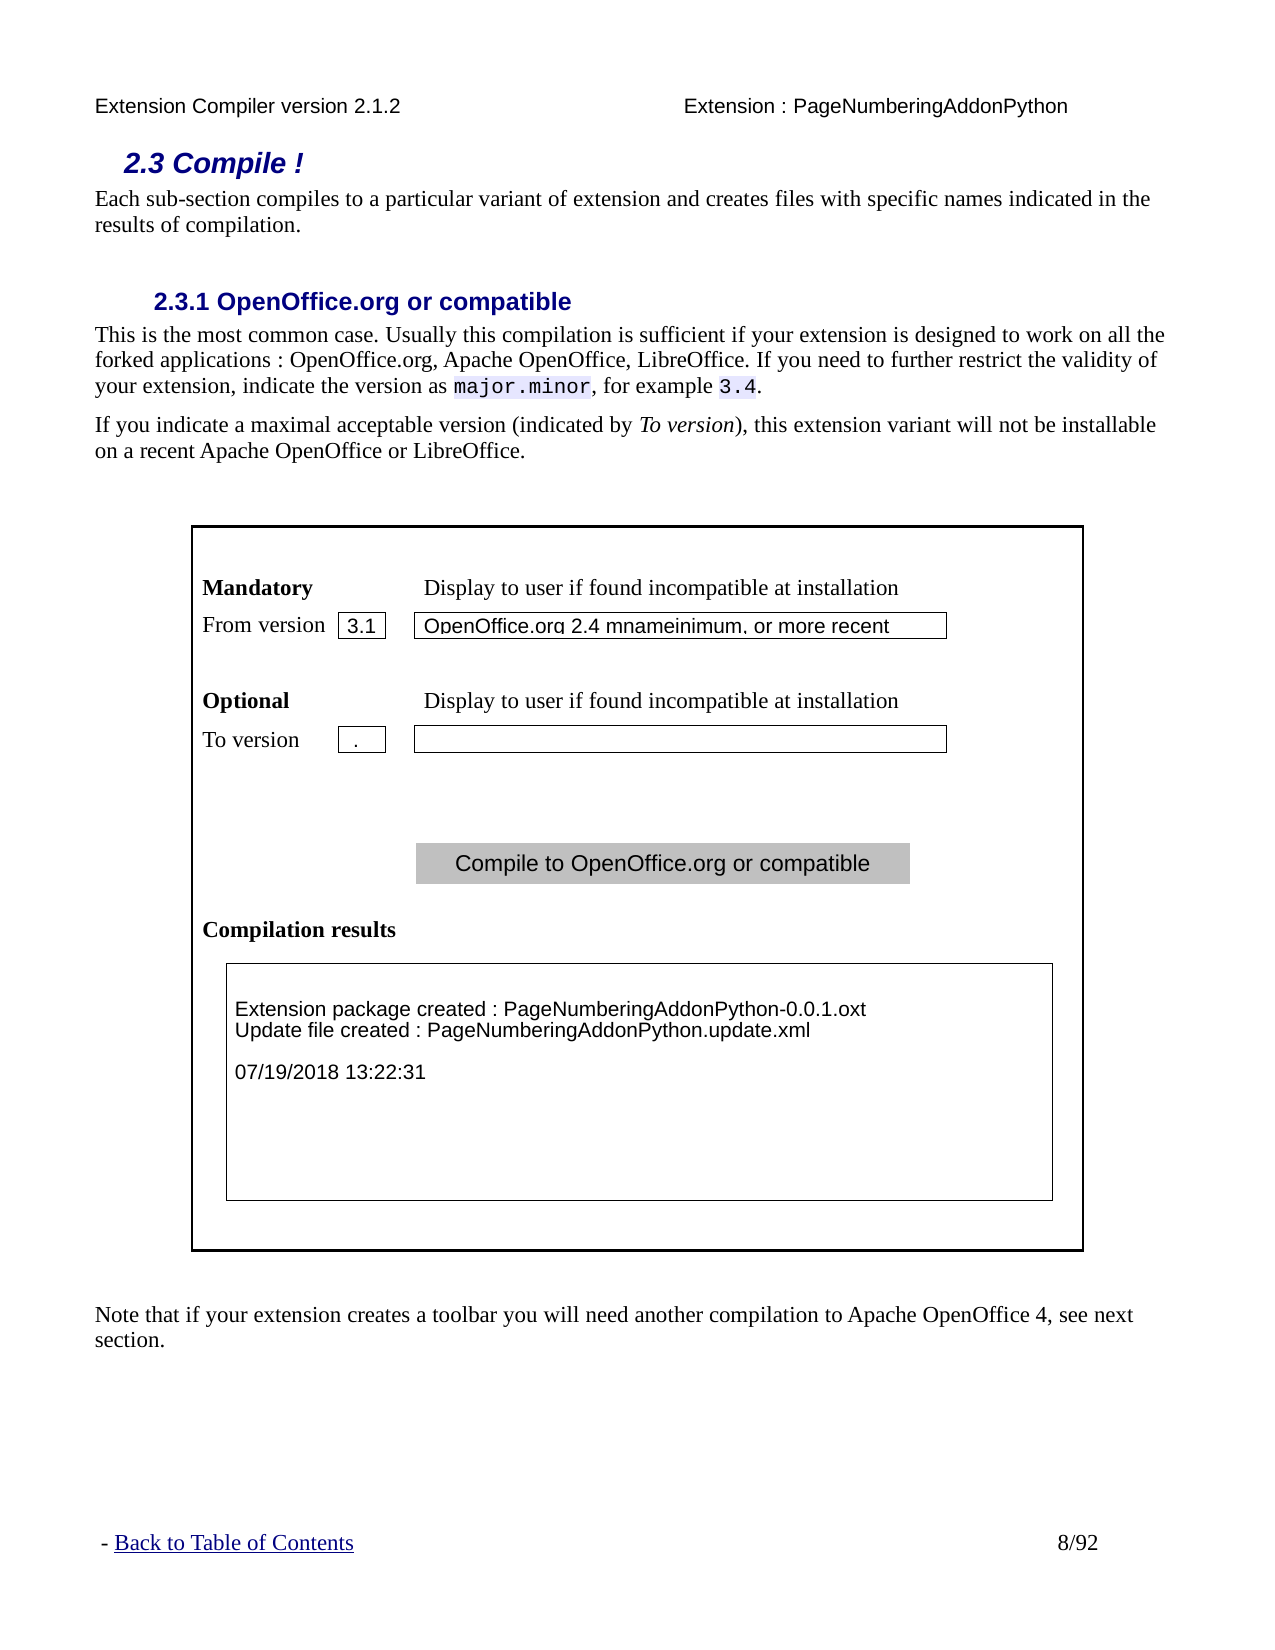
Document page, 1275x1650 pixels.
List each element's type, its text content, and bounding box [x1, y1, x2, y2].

subtitle Compile ! [124, 147, 1181, 180]
text This is the most common case. Usually this compilation is sufficient if your extension is designed to work on all the forked applications : OpenOffice.org, Apache OpenOffice, LibreOffice. If you need to further restrict the validity of your extension, indicate the version as major.minor, for example 3.4. [94, 321, 1181, 399]
text [947, 726, 1073, 752]
text Each sub-section compiles to a particular variant of extension and creates files with specific names indicated in the results of compilation. [94, 186, 1181, 237]
text If you indicate a maximal acceptable version (indicated by To version), this extension variant will not be installable on a recent Apache OpenOffice or LibreOffice. [94, 412, 1181, 463]
text From version [202, 612, 338, 638]
text Mandatory Display to user if found incompatible at installation [202, 574, 1073, 600]
text [386, 726, 414, 752]
text Compilation results [202, 917, 1073, 942]
text [386, 612, 414, 638]
text [947, 612, 1073, 638]
subtitle OpenOffice.org or compatible [153, 287, 1181, 316]
text Optional Display to user if found incompatible at installation [202, 688, 1073, 714]
text Note that if your extension creates a toolbar you will need another compilation to Apache OpenOffice 4, see next section. [94, 1302, 1181, 1353]
text To version [202, 726, 338, 752]
